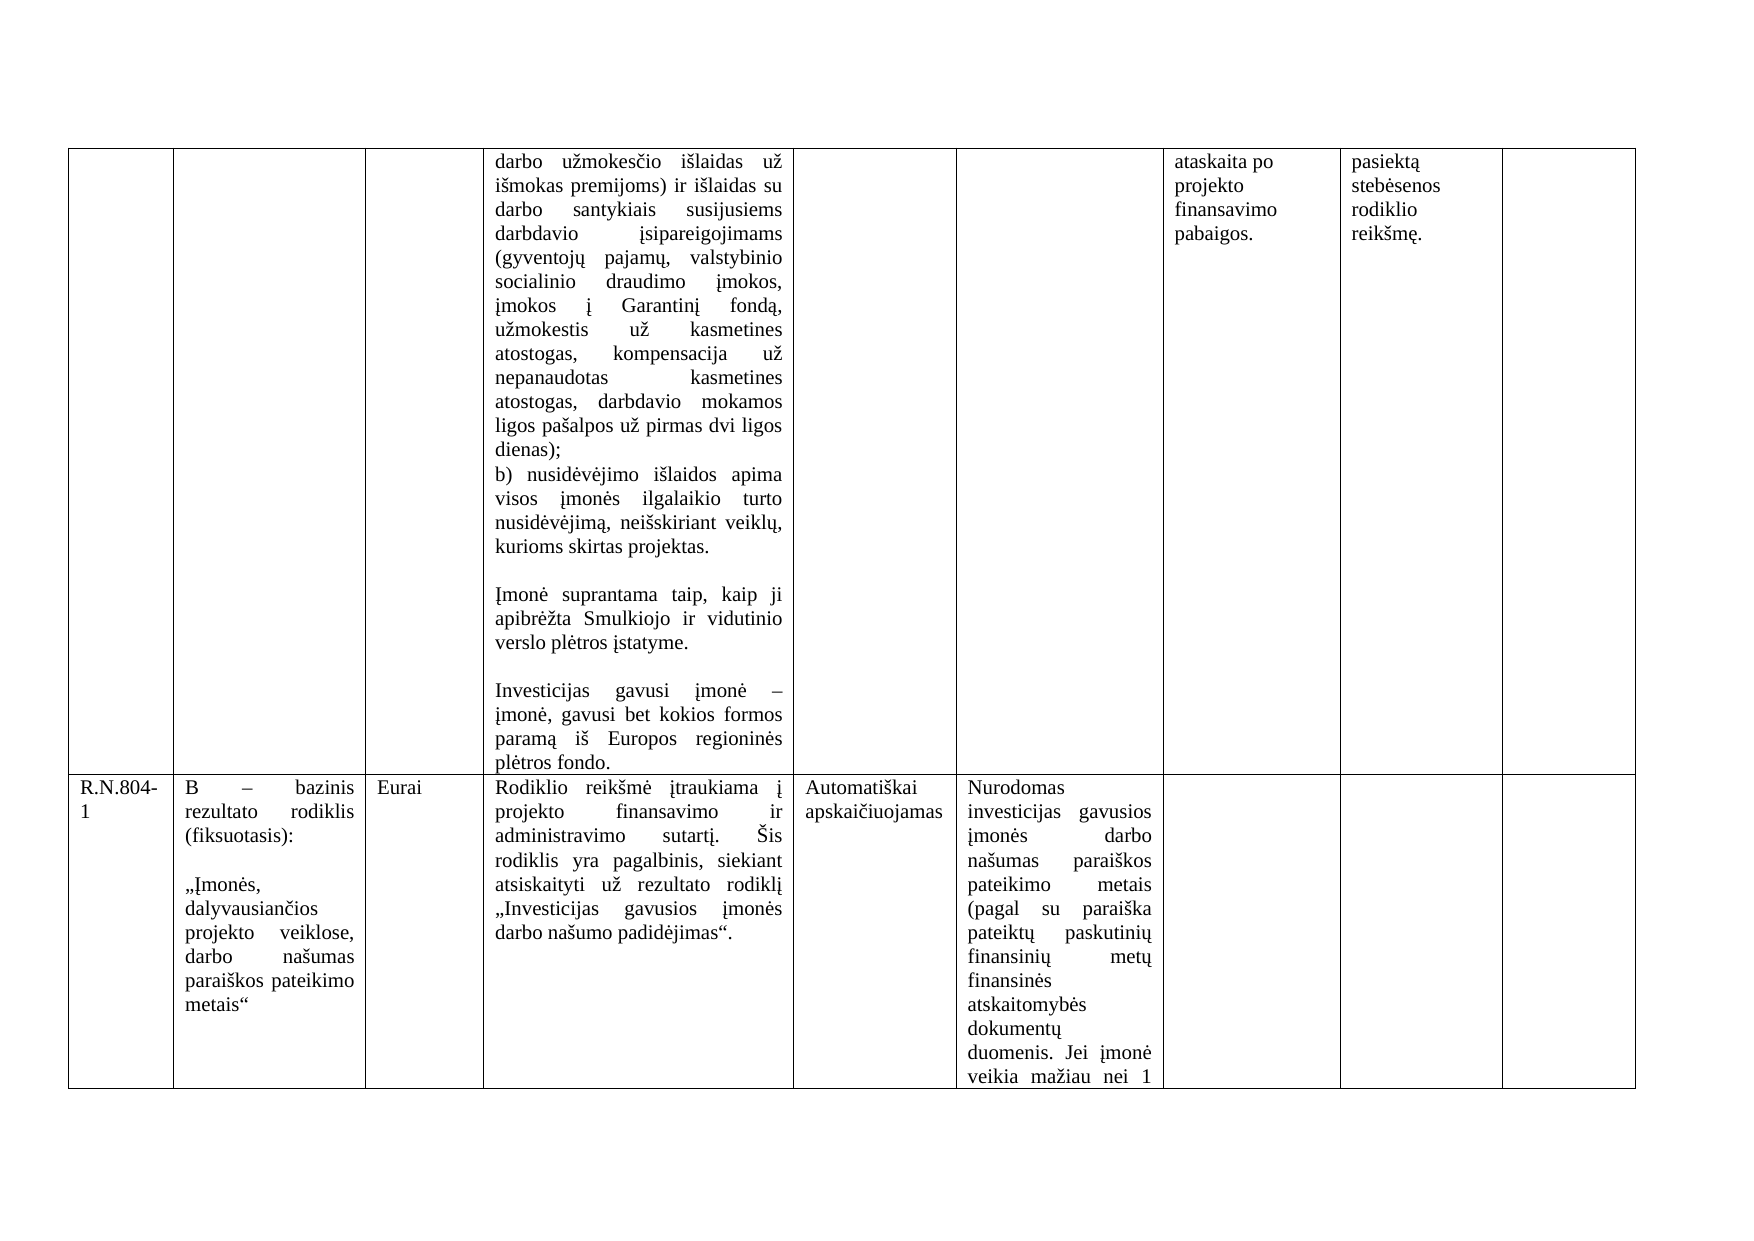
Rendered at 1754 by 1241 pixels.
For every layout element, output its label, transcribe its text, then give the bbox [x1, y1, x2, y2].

table_cell ataskaita po projekto finansavimo pabaigos. [1164, 149, 1340, 774]
table_cell Rodiklio reikšmė įtraukiama į projekto finansavimo ir administravimo sutartį. Šis rodiklis yra pagalbinis, siekiant atsiskaityti už rezultato rodiklį „Investicijas gavusios įmonės darbo našumo padidėjimas“. [484, 775, 793, 1088]
table_cell [174, 149, 365, 774]
table_cell Eurai [366, 775, 483, 1088]
table_cell pasiektą stebėsenos rodiklio reikšmę. [1341, 149, 1502, 774]
table_cell R.N.804-1 [69, 775, 173, 1088]
table_cell B – bazinis rezultato rodiklis (fiksuotasis): „Įmonės, dalyvausiančios projekto veiklose, darbo našumas paraiškos pateikimo metais“ [174, 775, 365, 1088]
table_cell [69, 149, 173, 774]
table_cell [1164, 775, 1340, 1088]
table_cell [1341, 775, 1502, 1088]
table_cell Automatiškai apskaičiuojamas [794, 775, 956, 1088]
table_cell [957, 149, 1163, 774]
table_cell [366, 149, 483, 774]
table_cell [794, 149, 956, 774]
table_cell darbo užmokesčio išlaidas už išmokas premijoms) ir išlaidas su darbo santykiais susijusiems darbdavio įsipareigojimams (gyventojų pajamų, valstybinio socialinio draudimo įmokos, įmokos į Garantinį fondą, užmokestis už kasmetines atostogas, kompensacija už nepanaudotas kasmetines atostogas, darbdavio mokamos ligos pašalpos už pirmas dvi ligos dienas); b) nusidėvėjimo išlaidos apima visos įmonės ilgalaikio turto nusidėvėjimą, neišskiriant veiklų, kurioms skirtas projektas. Įmonė suprantama taip, kaip ji apibrėžta Smulkiojo ir vidutinio verslo plėtros įstatyme. Investicijas gavusi įmonė – įmonė, gavusi bet kokios formos paramą iš Europos regioninės plėtros fondo. [484, 149, 793, 774]
table_cell Nurodomas investicijas gavusios įmonės darbo našumas paraiškos pateikimo metais (pagal su paraiška pateiktų paskutinių finansinių metų finansinės atskaitomybės dokumentų duomenis. Jei įmonė veikia mažiau nei 1 [957, 775, 1163, 1088]
table_cell [1503, 149, 1635, 774]
table_cell [1503, 775, 1635, 1088]
